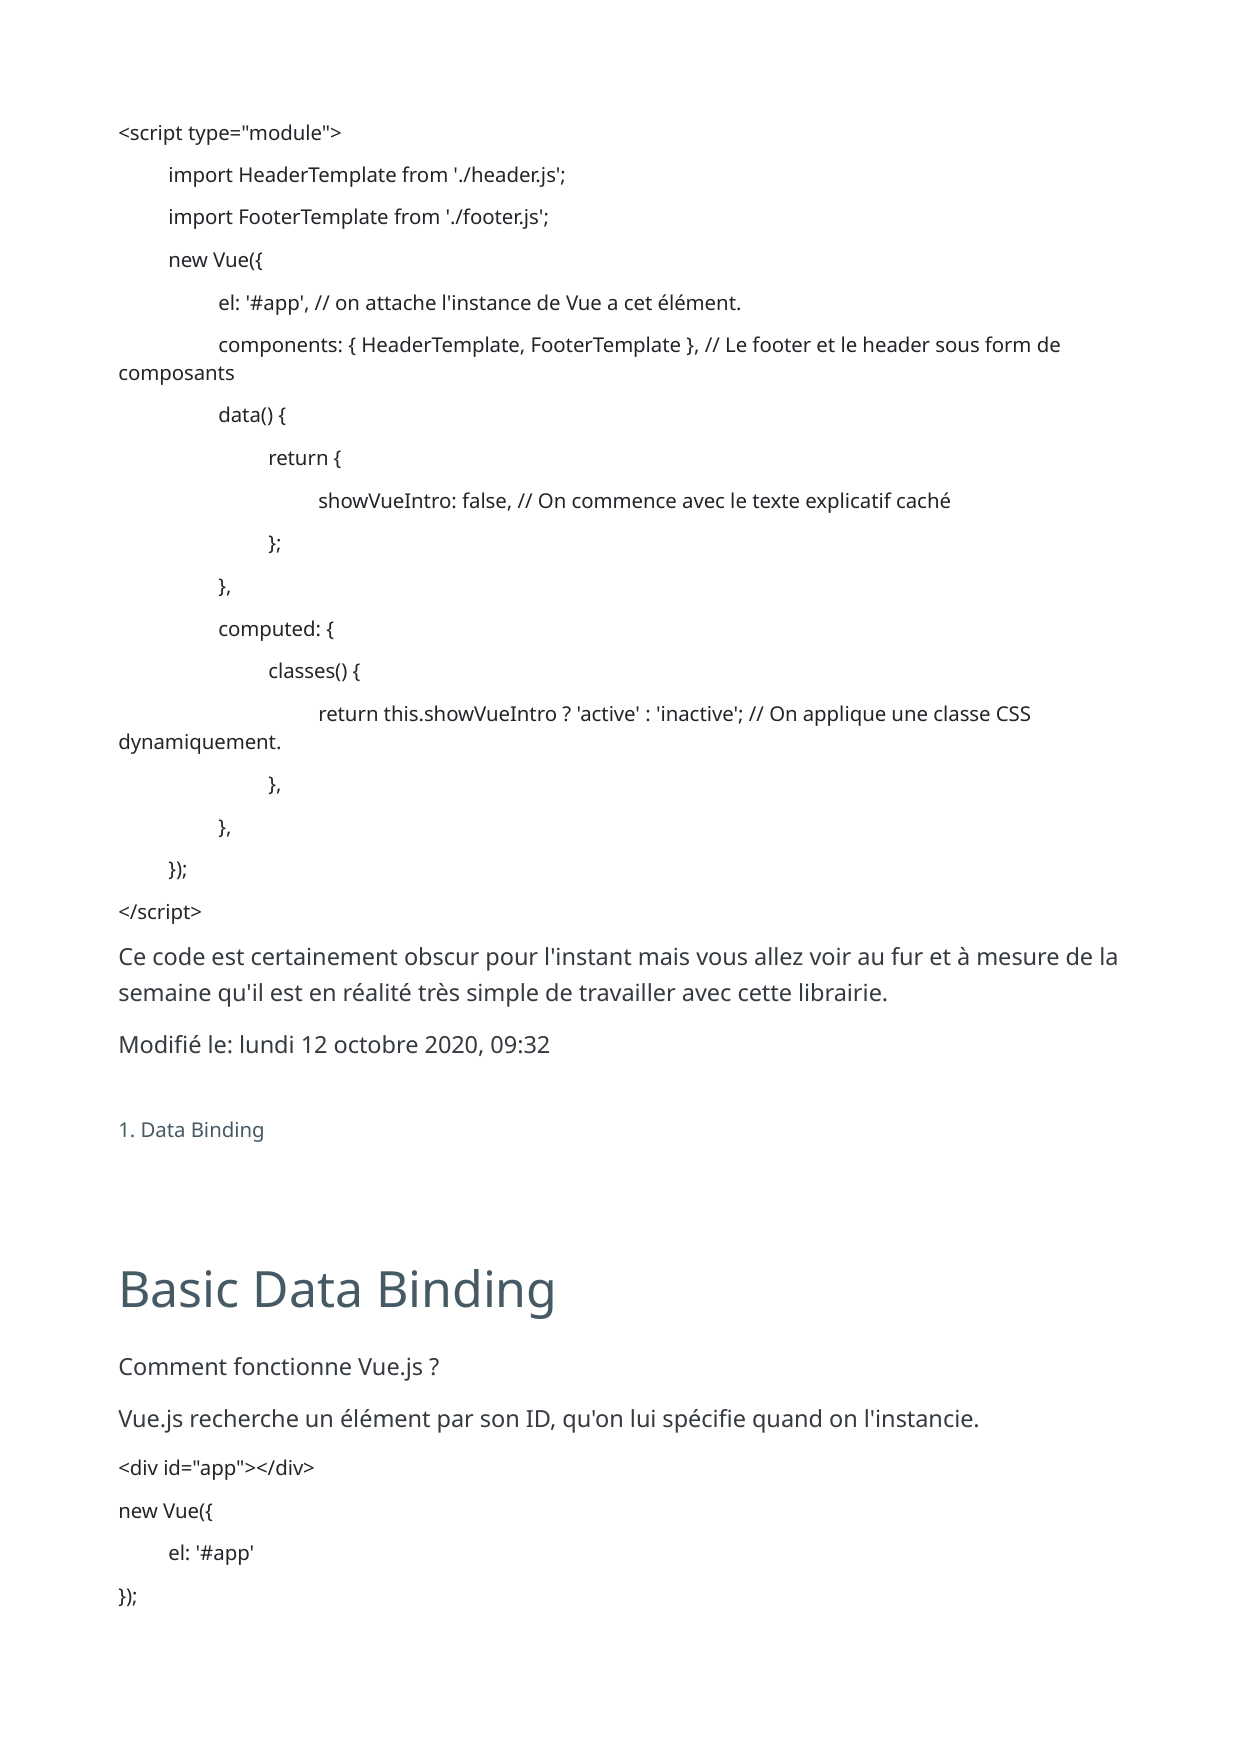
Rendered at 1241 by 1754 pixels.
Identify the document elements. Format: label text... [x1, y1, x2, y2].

text }, [118, 812, 1122, 840]
text data() { [118, 401, 1122, 429]
subtitle 1. Data Binding [118, 1116, 1122, 1144]
text }, [118, 572, 1122, 599]
text el: '#app', // on attache l'instance de Vue a cet élément. [118, 288, 1122, 316]
text computed: { [118, 614, 1122, 642]
text <div id="app"></div> [118, 1454, 1122, 1482]
text components: { HeaderTemplate, FooterTemplate }, // Le footer et le header sous form de composants [118, 331, 1122, 387]
text return { [118, 444, 1122, 472]
text <script type="module"> [118, 118, 1122, 146]
text el: '#app' [118, 1539, 1122, 1567]
text </script> [118, 897, 1122, 925]
text showVueIntro: false, // On commence avec le texte explicatif caché [118, 486, 1122, 514]
text }, [118, 770, 1122, 798]
text classes() { [118, 657, 1122, 685]
subtitle Basic Data Binding [118, 1253, 1122, 1322]
text Modifié le: lundi 12 octobre 2020, 09:32 [118, 1028, 1122, 1060]
text }; [118, 529, 1122, 557]
text import FooterTemplate from './footer.js'; [118, 203, 1122, 231]
text import HeaderTemplate from './header.js'; [118, 160, 1122, 188]
text new Vue({ [118, 1496, 1122, 1524]
text Ce code est certainement obscur pour l'instant mais vous allez voir au fur et à mesure de la semaine qu'il est en réalité très simple de travailler avec cette librairie. [118, 940, 1122, 1008]
text }); [118, 855, 1122, 883]
text new Vue({ [118, 246, 1122, 274]
text Vue.js recherche un élément par son ID, qu'on lui spécifie quand on l'instancie. [118, 1403, 1122, 1435]
text }); [118, 1581, 1122, 1609]
subtitle Comment fonctionne Vue.js ? [118, 1350, 1122, 1382]
text return this.showVueIntro ? 'active' : 'inactive'; // On applique une classe CSS dynamiquement. [118, 699, 1122, 755]
